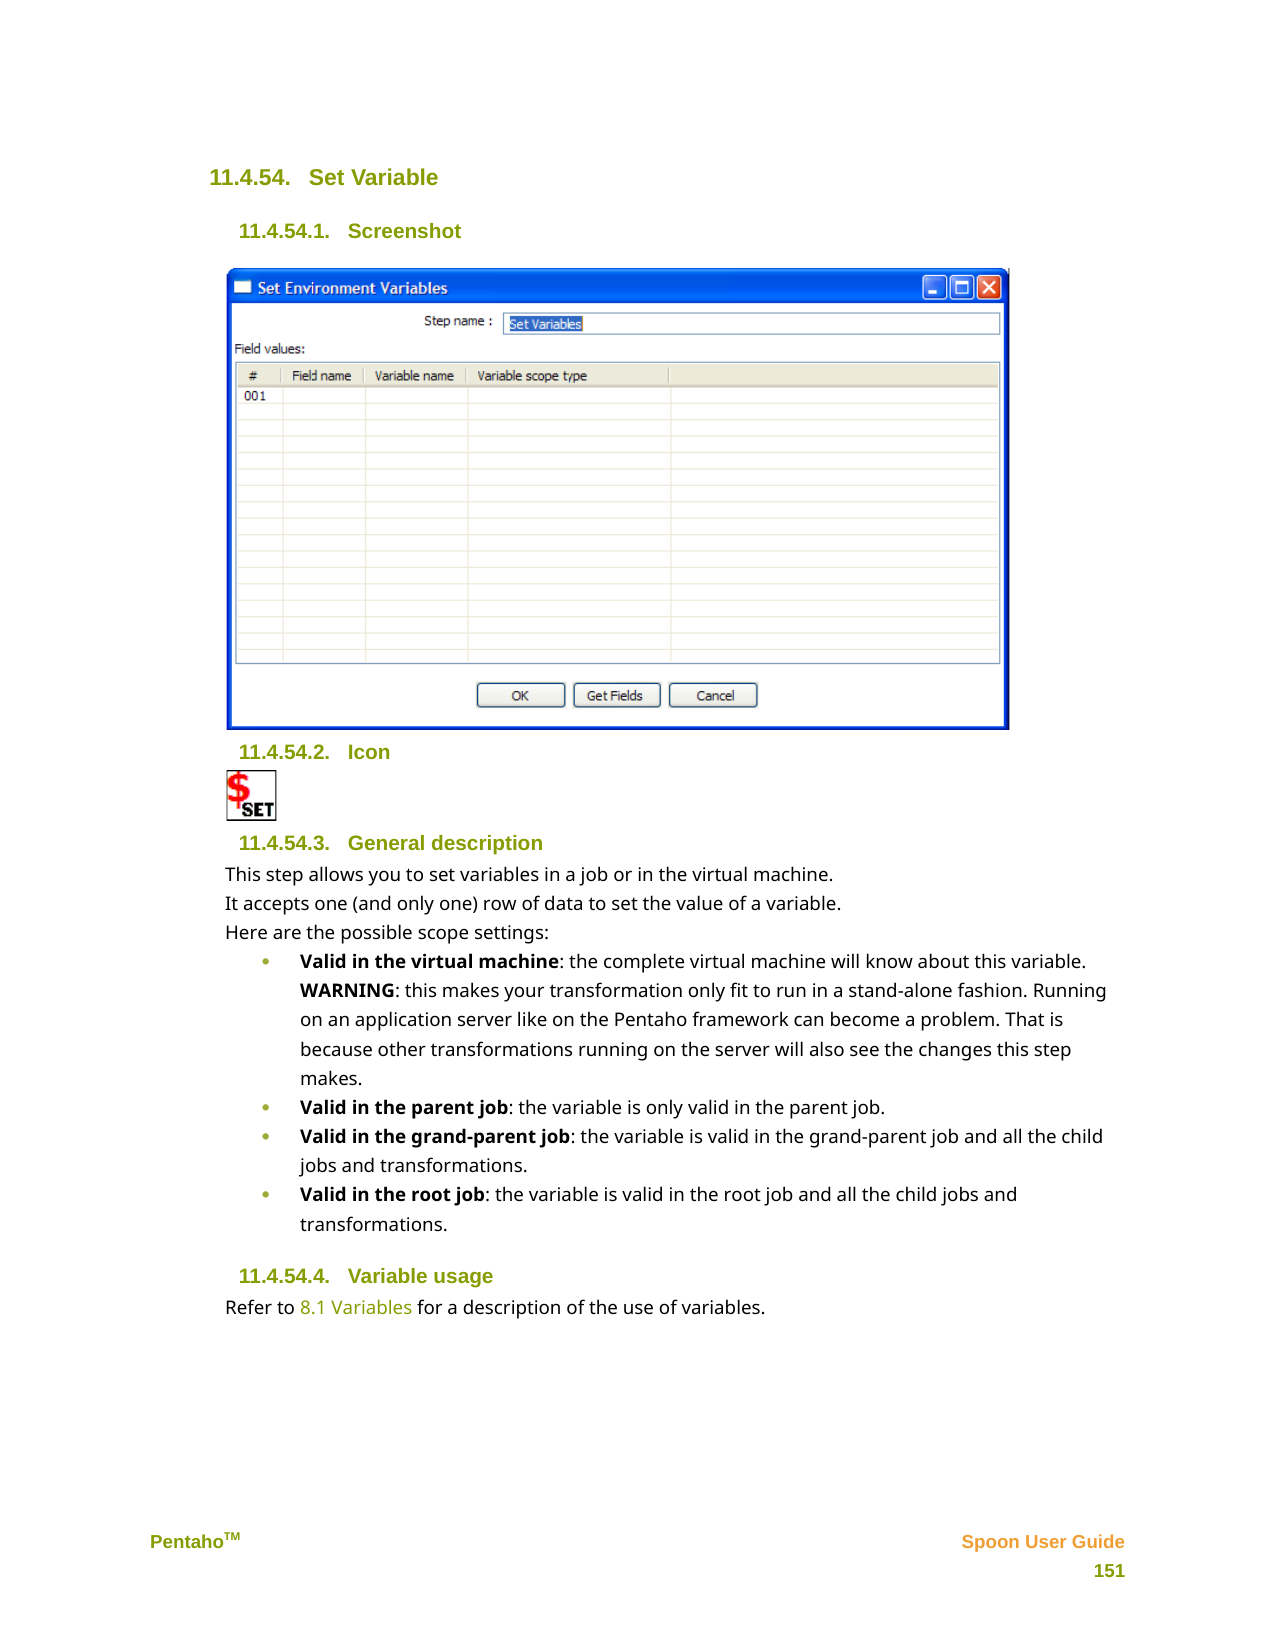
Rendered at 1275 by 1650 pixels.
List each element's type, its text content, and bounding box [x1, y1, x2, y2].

text Refer to 8.1 Variables for a description of the use of variables. [225, 1291, 1125, 1320]
list Valid in the root job: the variable is valid in the root job and all the child jobs and transformations. [262, 1178, 1125, 1237]
text Here are the possible scope settings: [225, 916, 1125, 945]
subtitle General description [239, 785, 1125, 857]
text WARNING: this makes your transformation only fit to run in a stand-alone fashion. Running on an application server like on the Pentaho framework can become a problem. That is because other transformations running on the server will also see the changes this step makes. [300, 974, 1125, 1091]
picture [226, 770, 277, 821]
list Valid in the grand-parent job: the variable is valid in the grand-parent job and all the child jobs and transformations. [262, 1120, 1125, 1178]
list Valid in the virtual machine: the complete virtual machine will know about this variable. [262, 945, 1125, 974]
text This step allows you to set variables in a job or in the virtual machine. [225, 858, 1125, 887]
subtitle Set Variable [209, 157, 1125, 192]
subtitle Screenshot [239, 211, 1125, 246]
text It accepts one (and only one) row of data to set the value of a variable. [225, 887, 1125, 916]
subtitle Variable usage [239, 1256, 1125, 1290]
subtitle Icon [239, 264, 1125, 766]
list Valid in the parent job: the variable is only valid in the parent job. [262, 1091, 1125, 1120]
